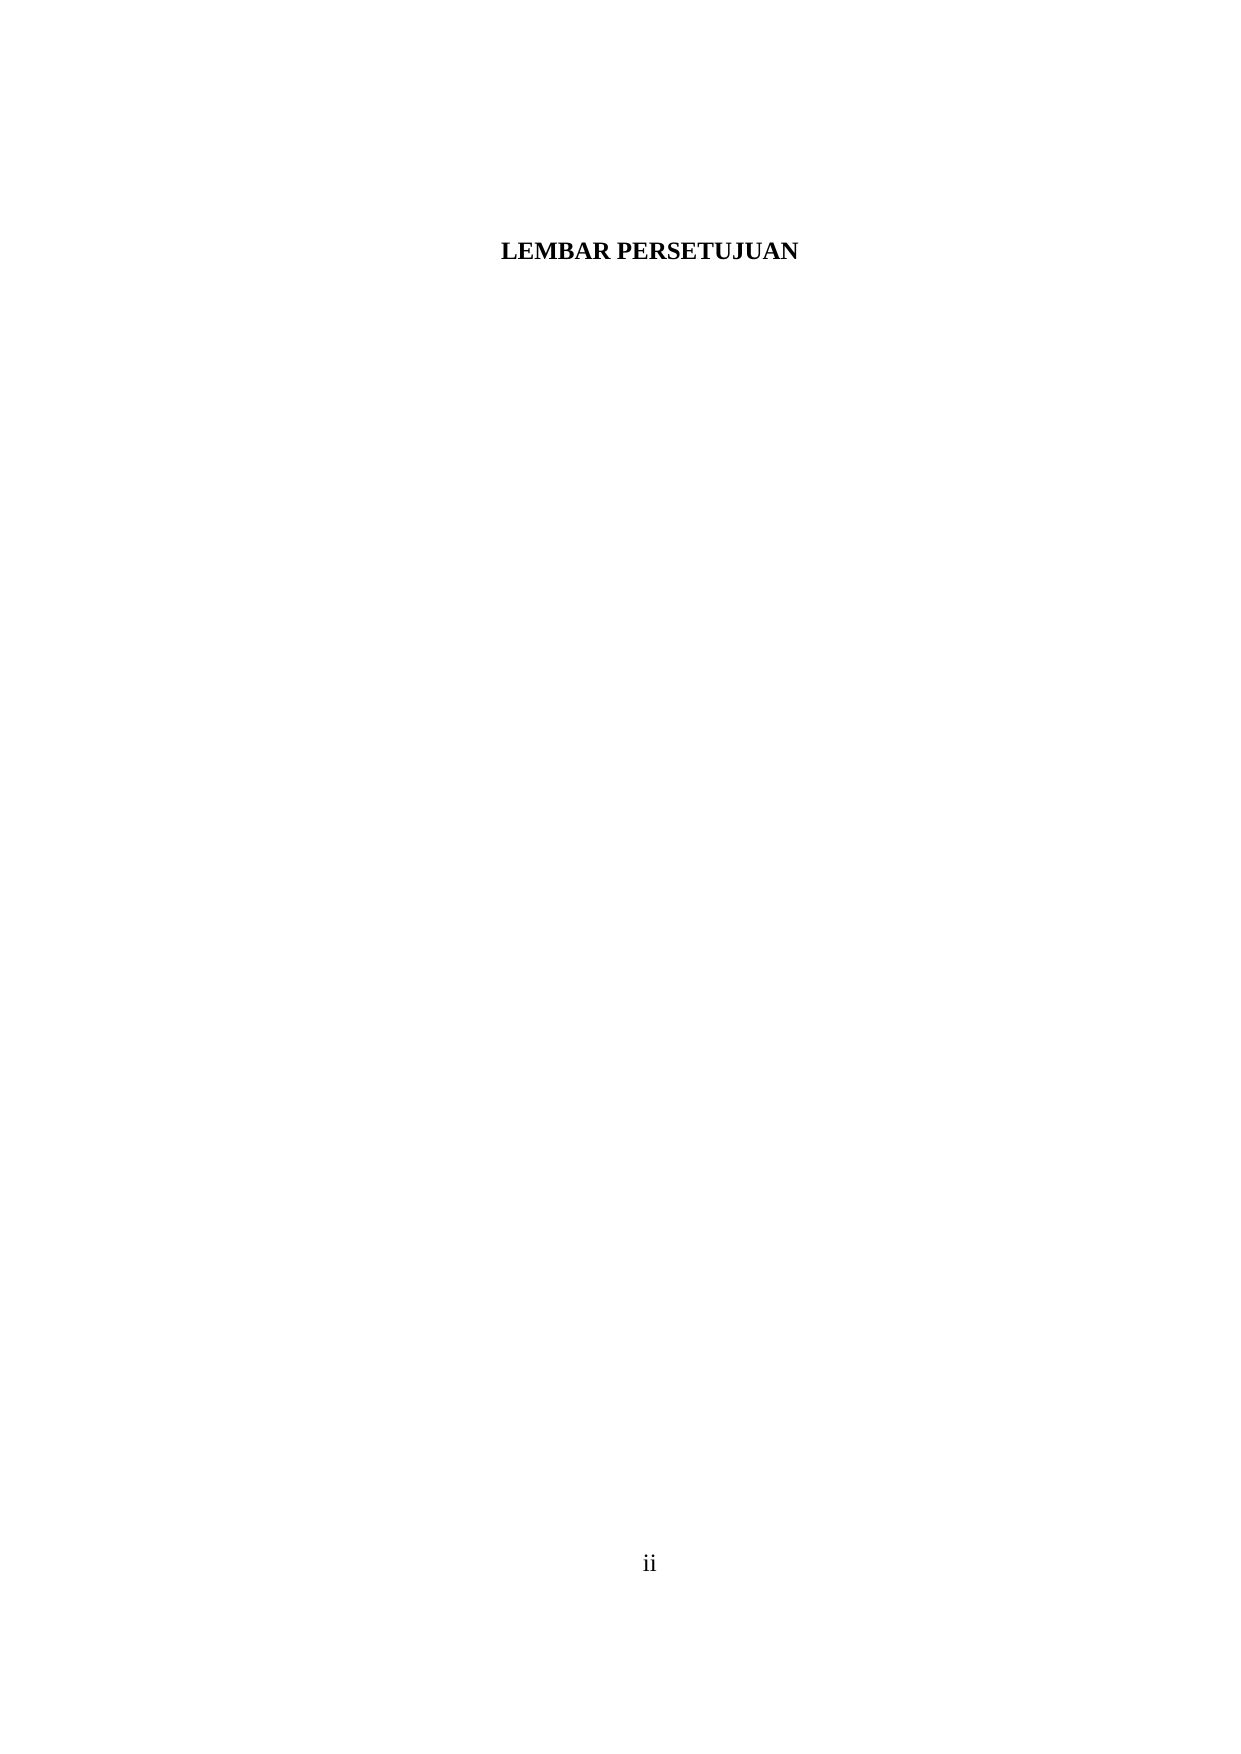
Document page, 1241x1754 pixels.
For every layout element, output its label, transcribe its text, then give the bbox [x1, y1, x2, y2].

subtitle LEMBAR PERSETUJUAN [236, 236, 1063, 265]
